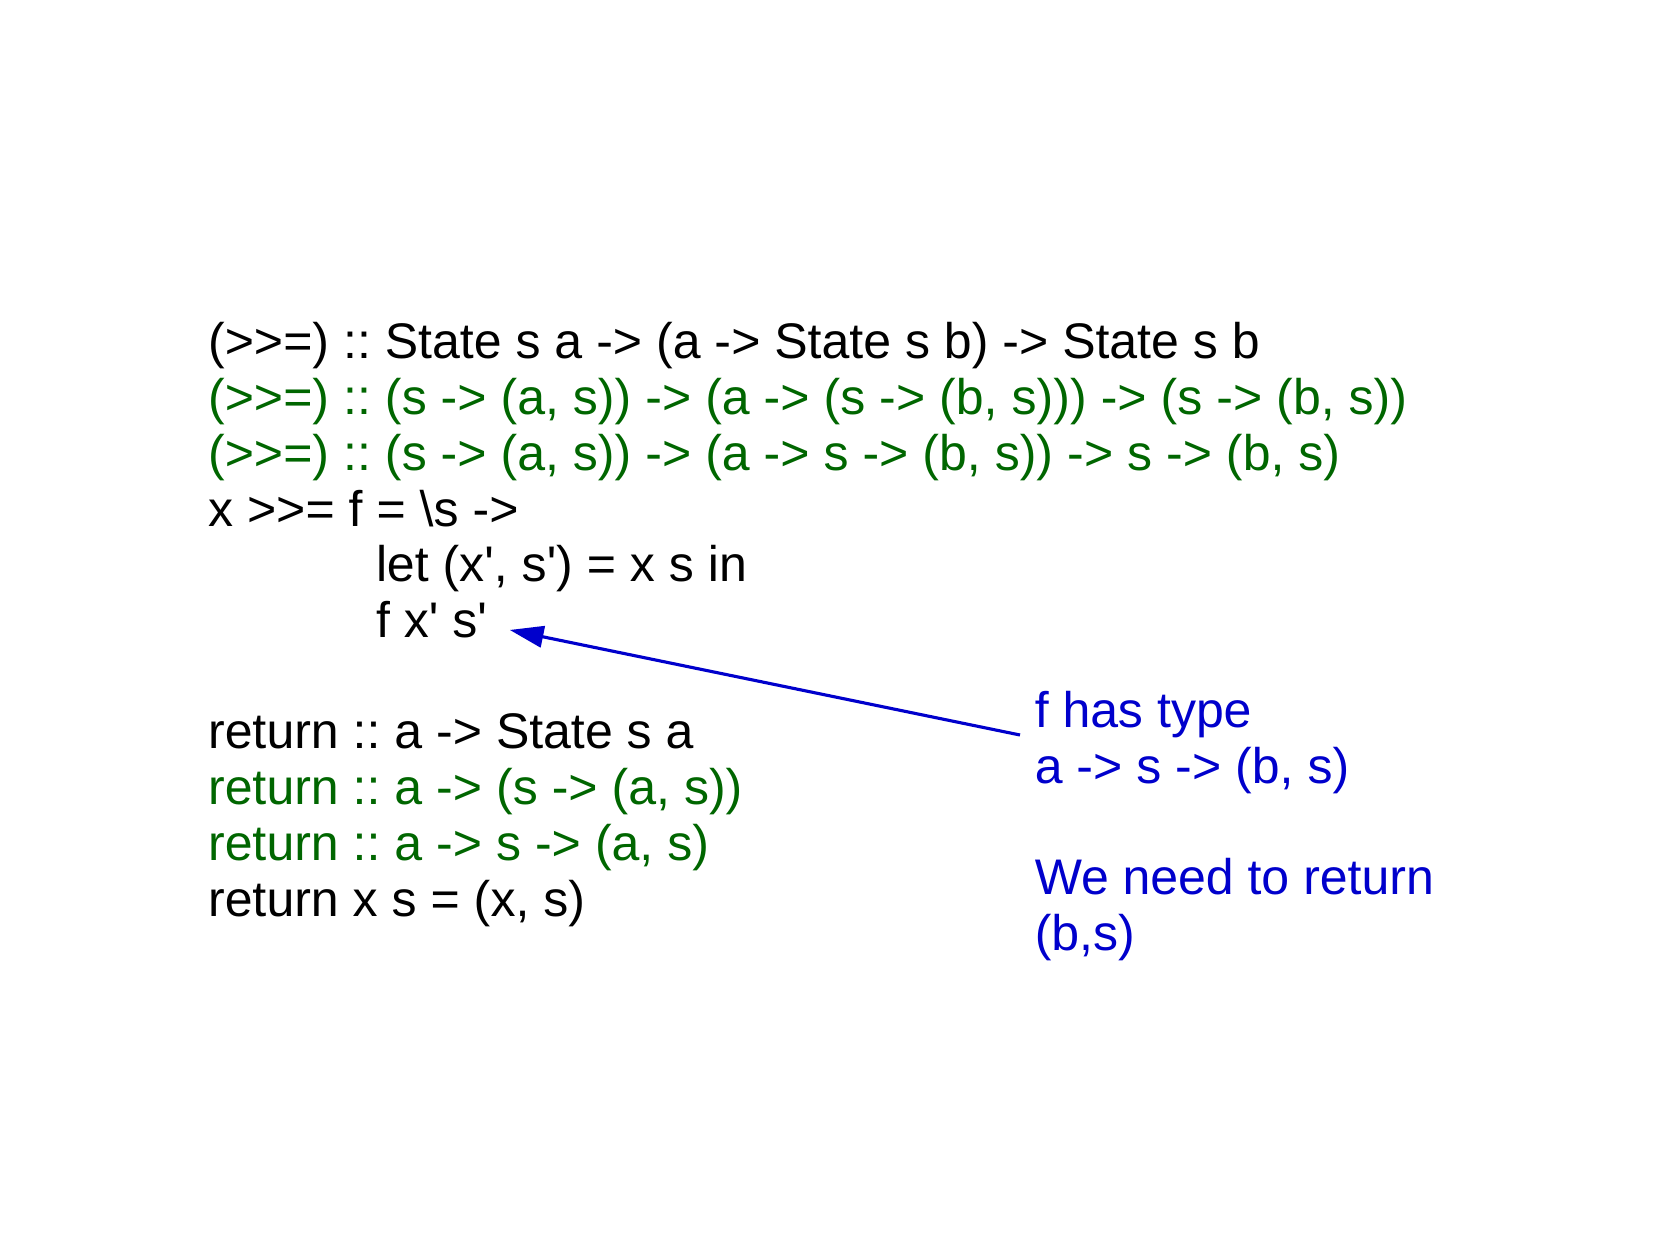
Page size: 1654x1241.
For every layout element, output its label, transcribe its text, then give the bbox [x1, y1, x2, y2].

subtitle (>>=) :: State s a -> (a -> State s b) -> State s b (>>=) :: (s -> (a, s)) -> (a -> (s -> (b, s))) -> (s -> (b, s)) (>>=) :: (s -> (a, s)) -> (a -> s -> (b, s)) -> s -> (b, s) x >>= f = \s -> let (x', s') = x s in f x' s' return :: a -> State s a return :: a -> (s -> (a, s)) return :: a -> s -> (a, s) return x s = (x, s) [208, 239, 1446, 1001]
text_box f has type a -> s -> (b, s) We need to return (b,s) [1020, 675, 1450, 972]
